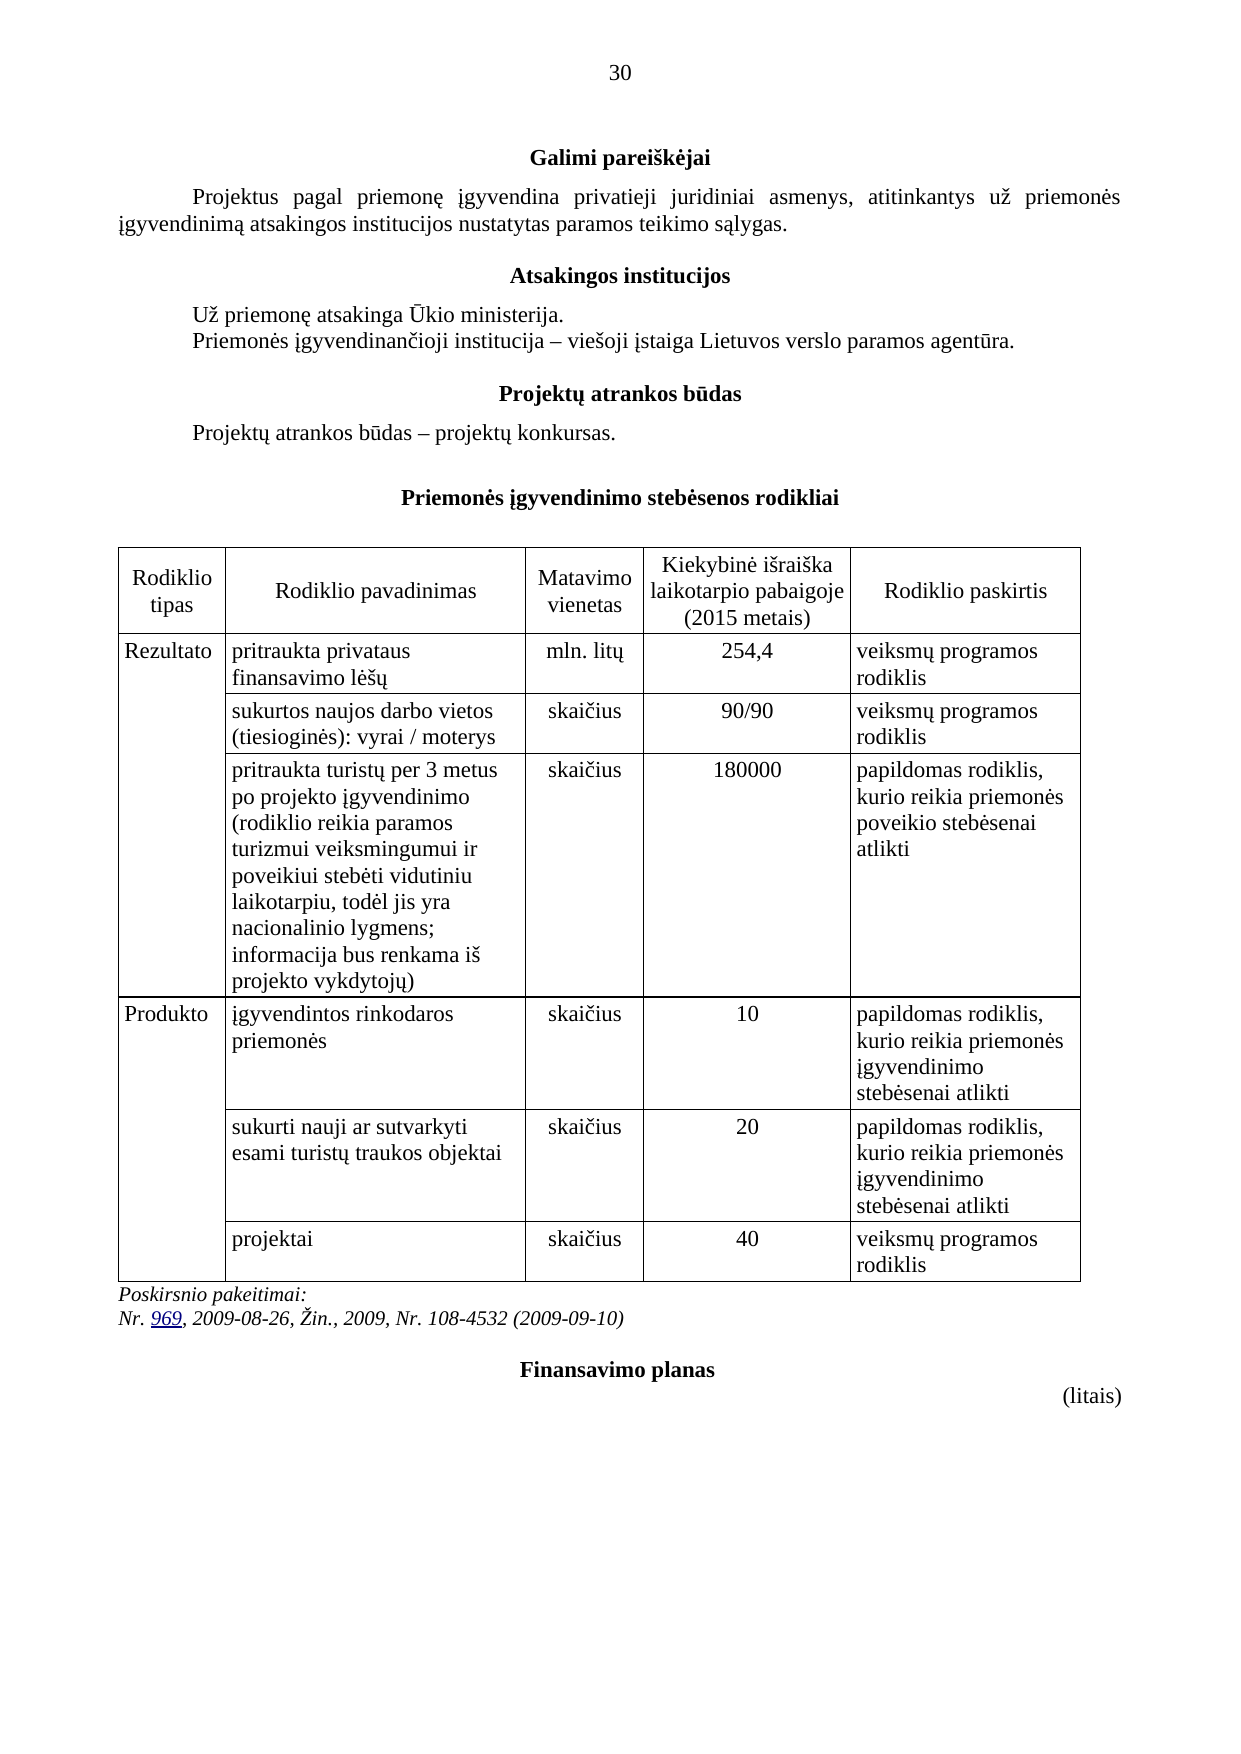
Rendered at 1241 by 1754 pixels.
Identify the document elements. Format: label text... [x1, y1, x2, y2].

table_cell skaičius [526, 998, 643, 1109]
table_cell papildomas rodiklis, kurio reikia priemonės poveikio stebėsenai atlikti [851, 754, 1080, 996]
text Priemonės įgyvendinančioji institucija – viešoji įstaiga Lietuvos verslo paramos agentūra. [118, 328, 1122, 354]
text Priemonės įgyvendinimo stebėsenos rodikliai [118, 484, 1122, 511]
table_cell sukurtos naujos darbo vietos (tiesioginės): vyrai / moterys [226, 694, 525, 752]
text Projektus pagal priemonę įgyvendina privatieji juridiniai asmenys, atitinkantys už priemonės įgyvendinimą atsakingos institucijos nustatytas paramos teikimo sąlygas. [118, 183, 1122, 236]
table_cell 254,4 [644, 634, 850, 693]
table_header Rodiklio tipas [119, 548, 225, 633]
table_cell skaičius [526, 694, 643, 752]
table_header Rodiklio paskirtis [851, 548, 1080, 633]
table_cell veiksmų programos rodiklis [851, 634, 1080, 693]
table_cell mln. litų [526, 634, 643, 693]
table_cell pritraukta turistų per 3 metus po projekto įgyvendinimo (rodiklio reikia paramos turizmui veiksmingumui ir poveikiui stebėti vidutiniu laikotarpiu, todėl jis yra nacionalinio lygmens; informacija bus renkama iš projekto vykdytojų) [226, 754, 525, 996]
table_cell 90/90 [644, 694, 850, 752]
table_cell papildomas rodiklis, kurio reikia priemonės įgyvendinimo stebėsenai atlikti [851, 1110, 1080, 1221]
text Atsakingos institucijos [118, 262, 1122, 289]
text Projektų atrankos būdas [118, 380, 1122, 407]
table_cell 180000 [644, 754, 850, 996]
table_cell projektai [226, 1222, 525, 1281]
table_cell sukurti nauji ar sutvarkyti esami turistų traukos objektai [226, 1110, 525, 1221]
table_header Rodiklio pavadinimas [226, 548, 525, 633]
table_cell Rezultato [119, 634, 225, 996]
table_cell skaičius [526, 754, 643, 996]
table_cell 10 [644, 998, 850, 1109]
table_cell veiksmų programos rodiklis [851, 1222, 1080, 1281]
text Nr. 969, 2009-08-26, Žin., 2009, Nr. 108-4532 (2009-09-10) [118, 1306, 1122, 1330]
table_cell 20 [644, 1110, 850, 1221]
text Už priemonę atsakinga Ūkio ministerija. [118, 301, 1122, 328]
table_cell skaičius [526, 1110, 643, 1221]
table_header Matavimo vienetas [526, 548, 643, 633]
table_header Kiekybinė išraiška laikotarpio pabaigoje (2015 metais) [644, 548, 850, 633]
table_cell veiksmų programos rodiklis [851, 694, 1080, 752]
text Galimi pareiškėjai [118, 144, 1122, 171]
text Finansavimo planas [118, 1356, 1122, 1382]
table_cell įgyvendintos rinkodaros priemonės [226, 998, 525, 1109]
text (litais) [156, 1382, 1122, 1409]
table_cell papildomas rodiklis, kurio reikia priemonės įgyvendinimo stebėsenai atlikti [851, 998, 1080, 1109]
text Projektų atrankos būdas – projektų konkursas. [118, 419, 1122, 446]
table_cell Produkto [119, 998, 225, 1281]
table_cell pritraukta privataus finansavimo lėšų [226, 634, 525, 693]
table_cell skaičius [526, 1222, 643, 1281]
table_cell 40 [644, 1222, 850, 1281]
text Poskirsnio pakeitimai: [118, 1282, 1122, 1306]
